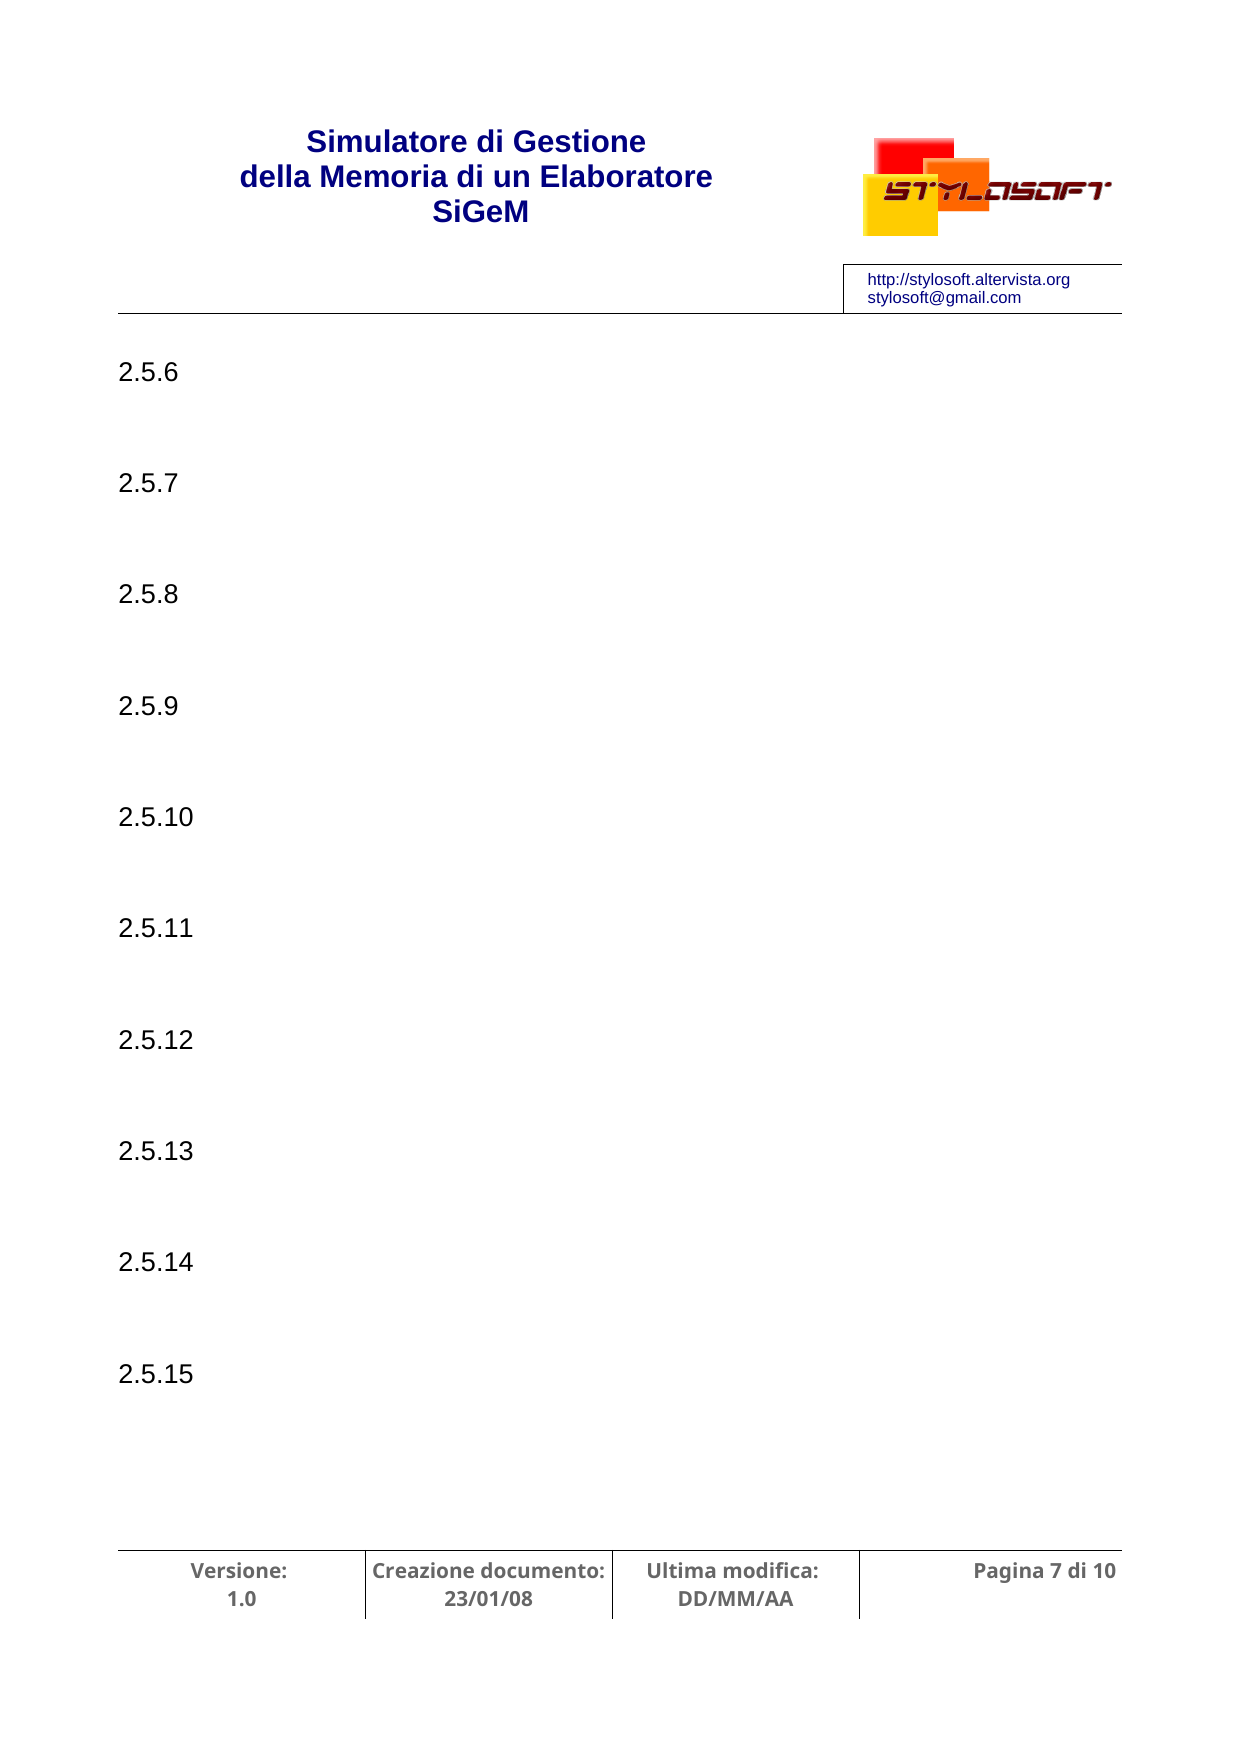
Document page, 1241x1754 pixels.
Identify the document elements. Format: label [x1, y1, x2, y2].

picture [848, 123, 1117, 247]
